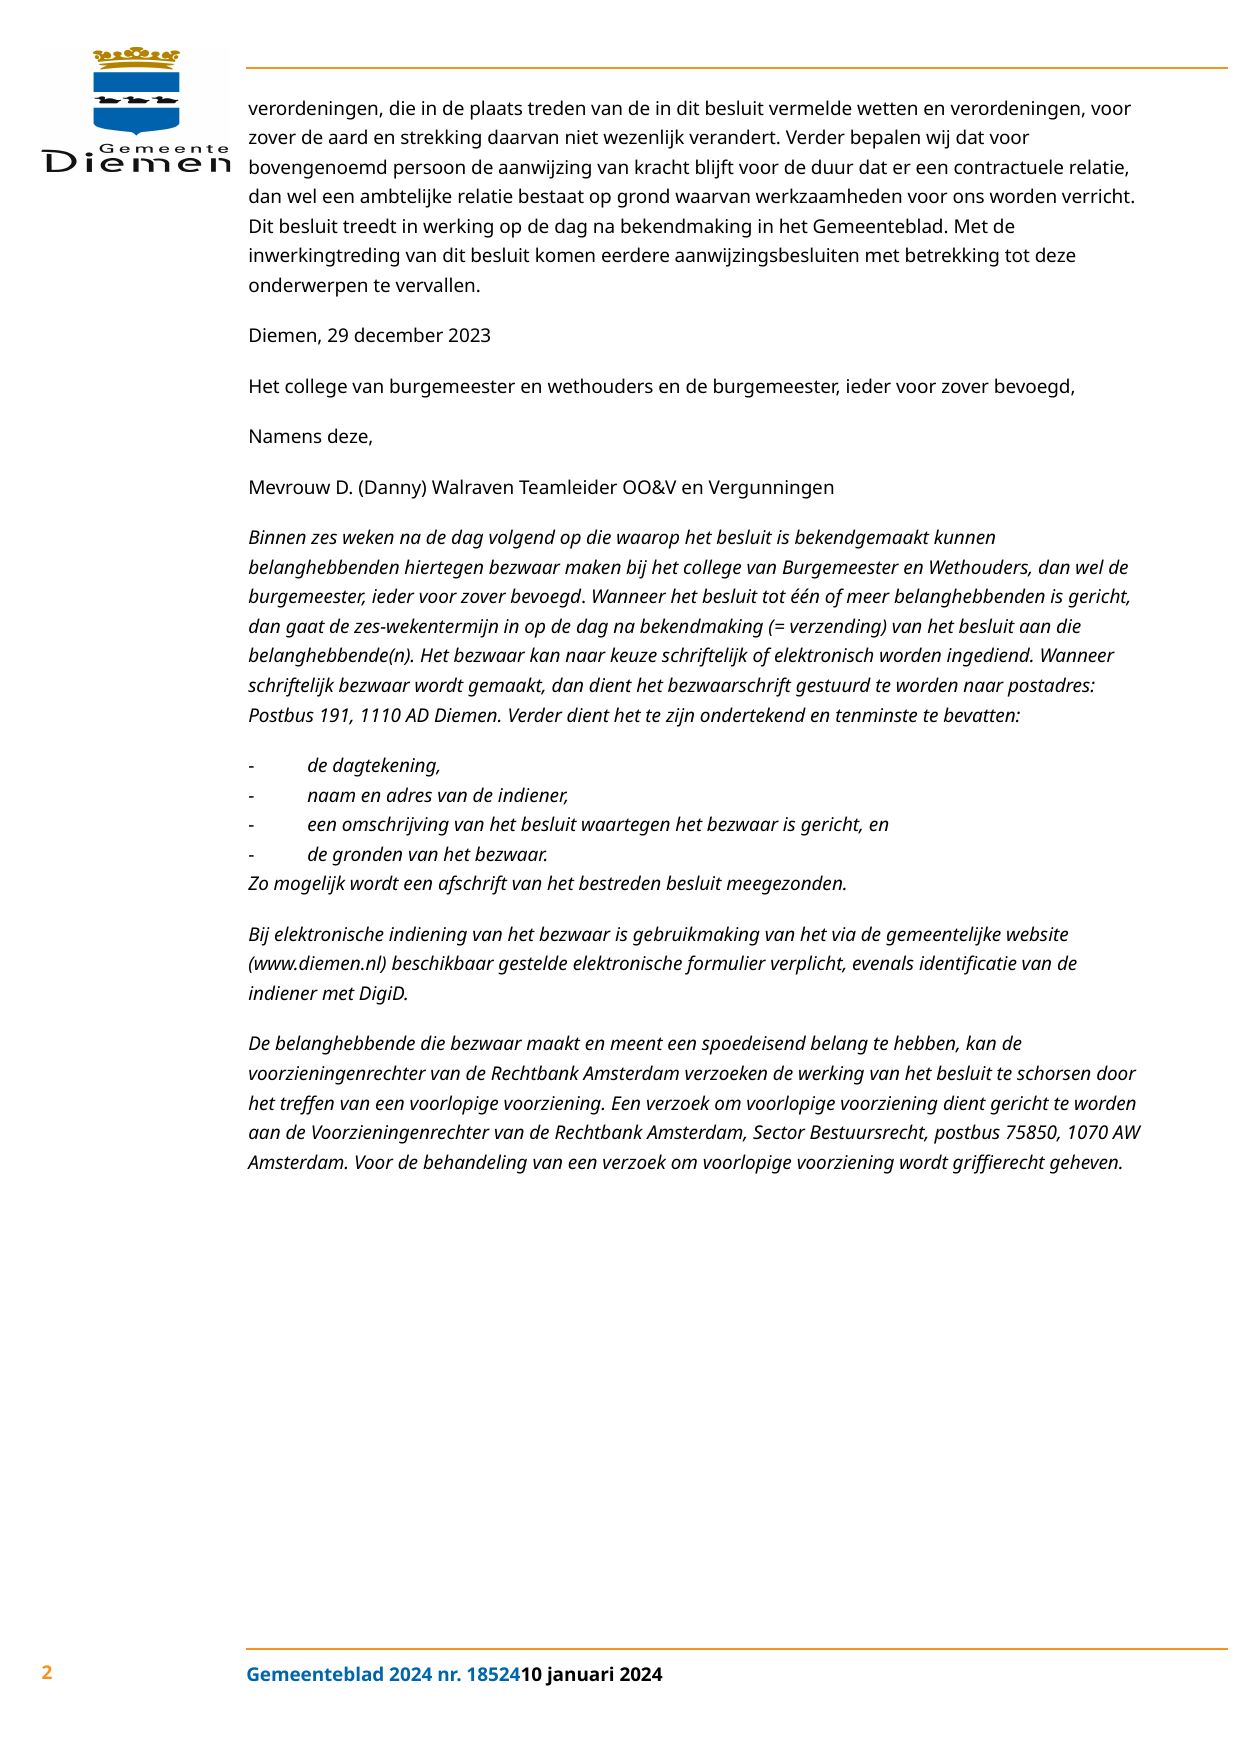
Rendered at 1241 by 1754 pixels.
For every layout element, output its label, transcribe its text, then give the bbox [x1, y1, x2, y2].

picture [41, 47, 231, 172]
list de dagtekening, [248, 752, 1152, 778]
text De belanghebbende die bezwaar maakt en meent een spoedeisend belang te hebben, kan de voorzieningenrechter van de Rechtbank Amsterdam verzoeken de werking van het besluit te schorsen door het treffen van een voorlopige voorziening. Een verzoek om voorlopige voorziening dient gericht te worden aan de Voorzieningenrechter van de Rechtbank Amsterdam, Sector Bestuursrecht, postbus 75850, 1070 AW Amsterdam. Voor de behandeling van een verzoek om voorlopige voorziening wordt griffierecht geheven. [248, 1031, 1152, 1175]
text Mevrouw D. (Danny) Walraven Teamleider OO&V en Vergunningen [248, 474, 1152, 500]
list de gronden van het bezwaar. [248, 841, 1152, 867]
list een omschrijving van het besluit waartegen het bezwaar is gericht, en [248, 811, 1152, 837]
list naam en adres van de indiener, [248, 782, 1152, 808]
text Zo mogelijk wordt een afschrift van het bestreden besluit meegezonden. [248, 871, 1152, 896]
text Namens deze, [248, 423, 1152, 449]
text Bij elektronische indiening van het bezwaar is gebruikmaking van het via de gemeentelijke website (www.diemen.nl) beschikbaar gestelde elektronische formulier verplicht, evenals identificatie van de indiener met DigiD. [248, 921, 1152, 1006]
text Diemen, 29 december 2023 [248, 323, 1152, 348]
text Binnen zes weken na de dag volgend op die waarop het besluit is bekendgemaakt kunnen belanghebbenden hiertegen bezwaar maken bij het college van Burgemeester en Wethouders, dan wel de burgemeester, ieder voor zover bevoegd. Wanneer het besluit tot één of meer belanghebbenden is gericht, dan gaat de zes-wekentermijn in op de dag na bekendmaking (= verzending) van het besluit aan die belanghebbende(n). Het bezwaar kan naar keuze schriftelijk of elektronisch worden ingediend. Wanneer schriftelijk bezwaar wordt gemaakt, dan dient het bezwaarschrift gestuurd te worden naar postadres: Postbus 191, 1110 AD Diemen. Verder dient het te zijn ondertekend en tenminste te bevatten: [248, 524, 1152, 728]
text Het college van burgemeester en wethouders en de burgemeester, ieder voor zover bevoegd, [248, 373, 1152, 399]
text verordeningen, die in de plaats treden van de in dit besluit vermelde wetten en verordeningen, voor zover de aard en strekking daarvan niet wezenlijk verandert. Verder bepalen wij dat voor bovengenoemd persoon de aanwijzing van kracht blijft voor de duur dat er een contractuele relatie, dan wel een ambtelijke relatie bestaat op grond waarvan werkzaamheden voor ons worden verricht. Dit besluit treedt in werking op de dag na bekendmaking in het Gemeenteblad. Met de inwerkingtreding van dit besluit komen eerdere aanwijzingsbesluiten met betrekking tot deze onderwerpen te vervallen. [248, 95, 1152, 298]
